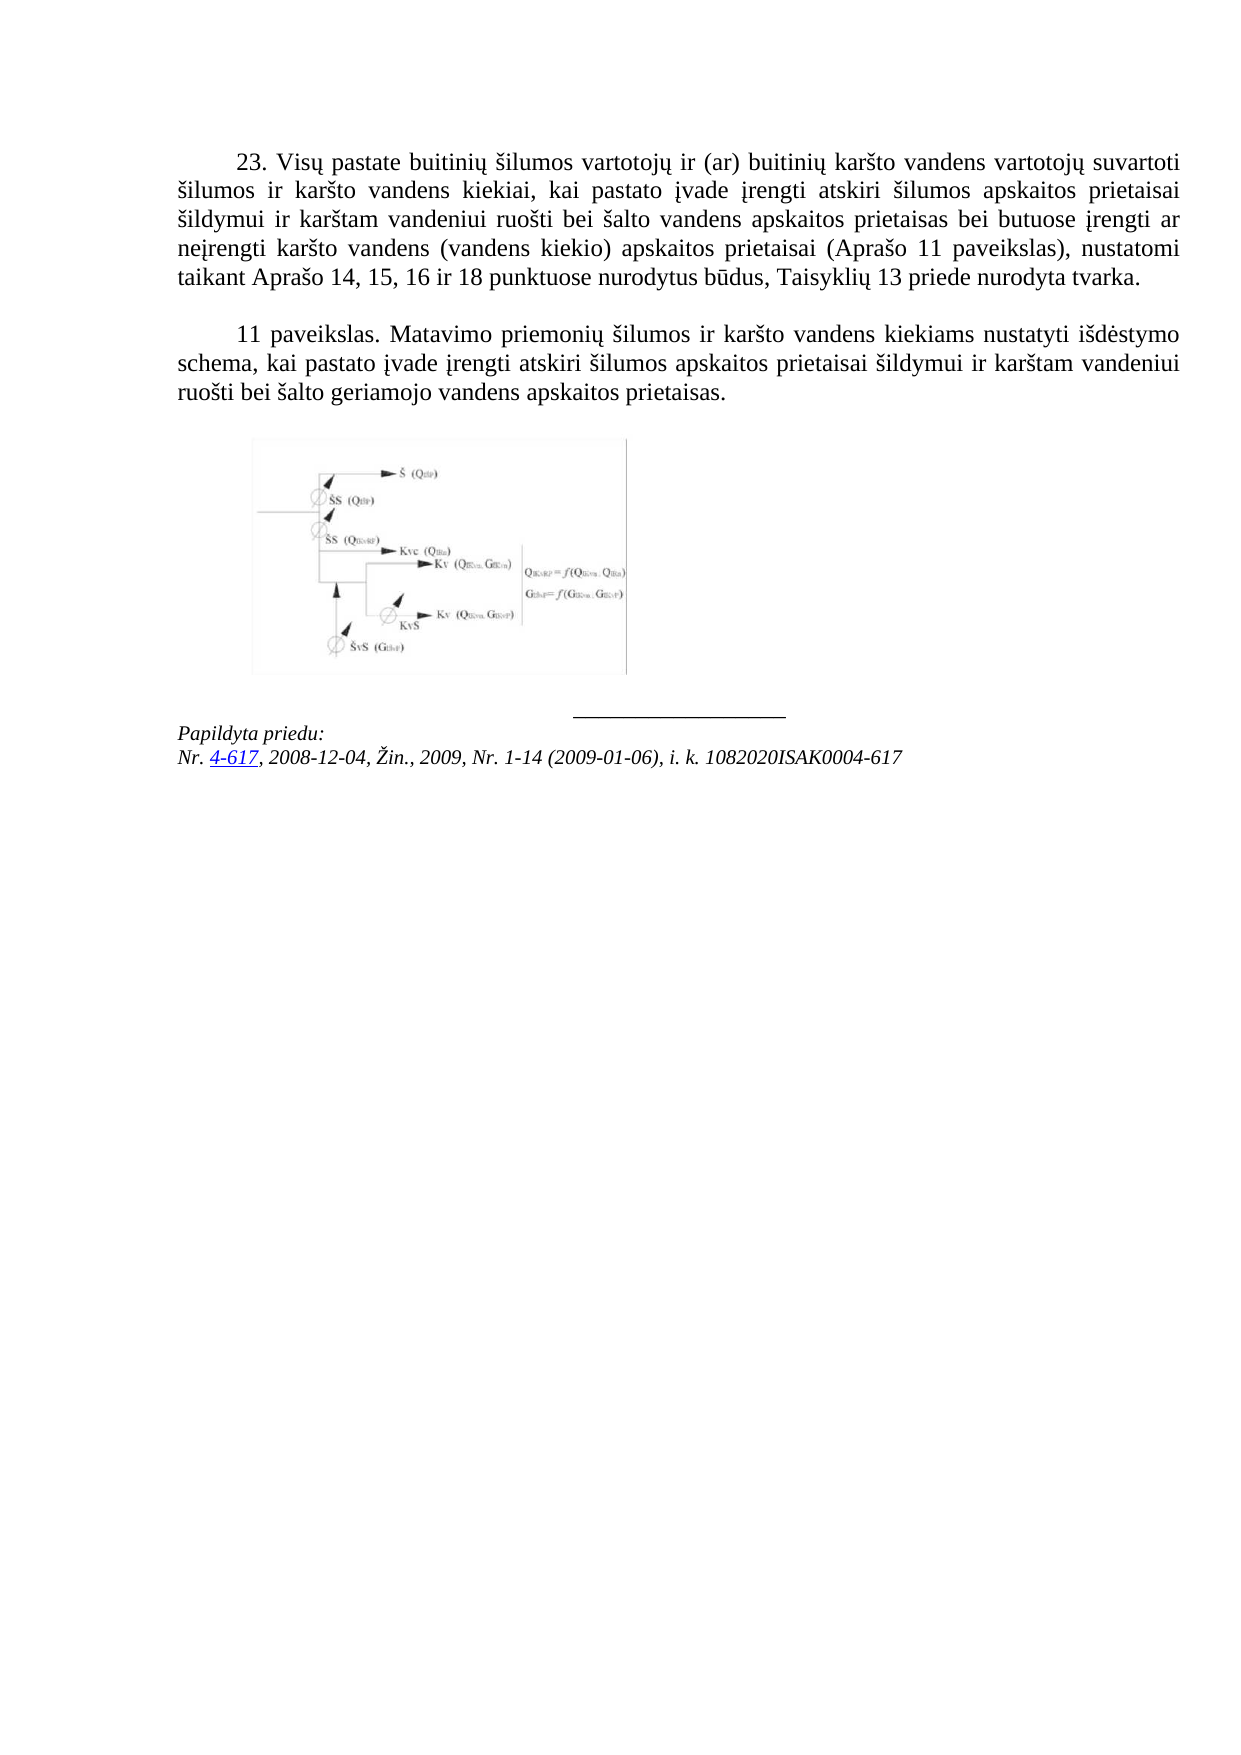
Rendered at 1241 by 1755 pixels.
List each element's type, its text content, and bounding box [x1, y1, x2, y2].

text Nr. 4-617, 2008-12-04, Žin., 2009, Nr. 1-14 (2009-01-06), i. k. 1082020ISAK0004-617 [177, 745, 1181, 769]
text _________________ [177, 692, 1181, 721]
text 11 paveikslas. Matavimo priemonių šilumos ir karšto vandens kiekiams nustatyti išdėstymo schema, kai pastato įvade įrengti atskiri šilumos apskaitos prietaisai šildymui ir karštam vandeniui ruošti bei šalto geriamojo vandens apskaitos prietaisas. [177, 319, 1181, 406]
text 23. Visų pastate buitinių šilumos vartotojų ir (ar) buitinių karšto vandens vartotojų suvartoti šilumos ir karšto vandens kiekiai, kai pastato įvade įrengti atskiri šilumos apskaitos prietaisai šildymui ir karštam vandeniui ruošti bei šalto vandens apskaitos prietaisas bei butuose įrengti ar neįrengti karšto vandens (vandens kiekio) apskaitos prietaisai (Aprašo 11 paveikslas), nustatomi taikant Aprašo 14, 15, 16 ir 18 punktuose nurodytus būdus, Taisyklių 13 priede nurodyta tvarka. [177, 147, 1181, 291]
text Papildyta priedu: [177, 721, 1181, 745]
